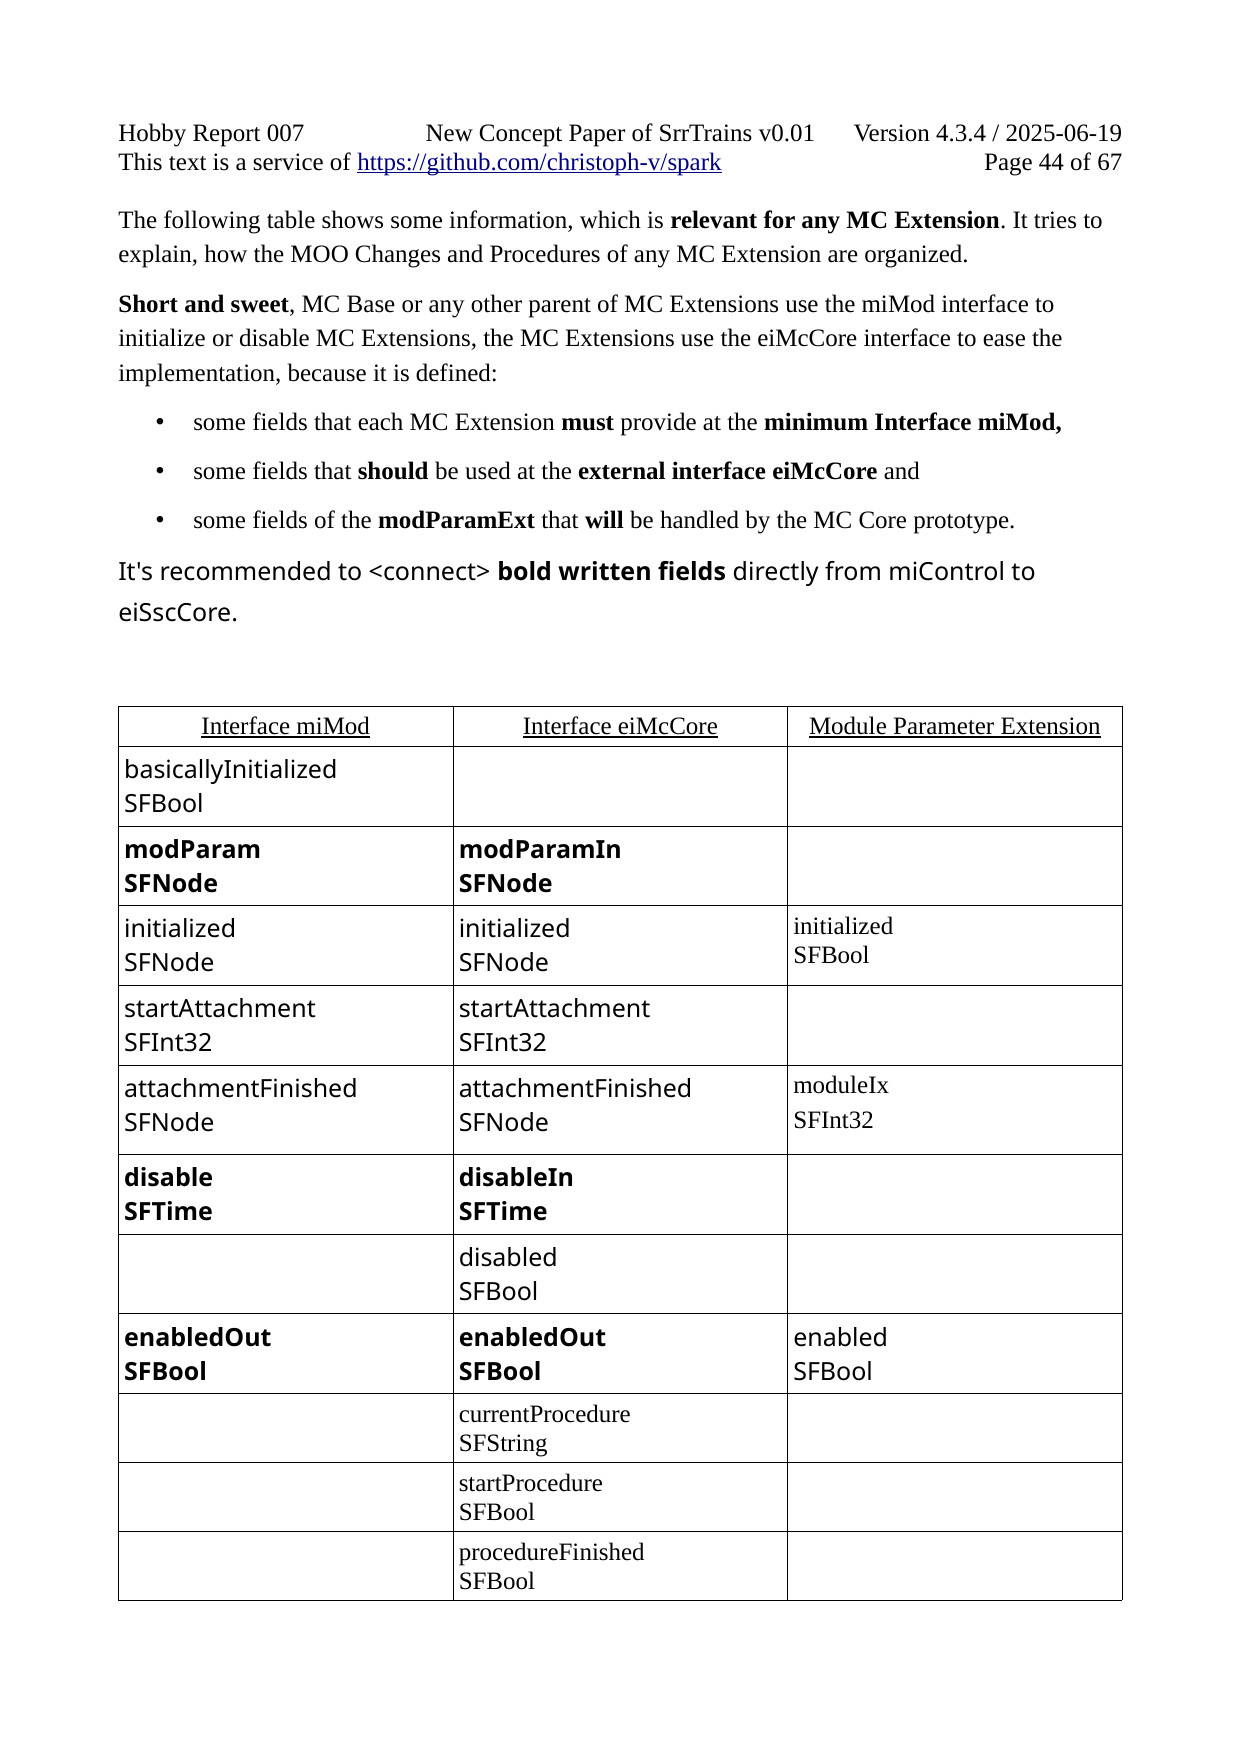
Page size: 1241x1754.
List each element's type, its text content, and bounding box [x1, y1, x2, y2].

table_cell modParamIn SFNode [454, 827, 787, 905]
table_cell [119, 1235, 453, 1313]
table_cell disabled SFBool [454, 1235, 787, 1313]
table_cell attachmentFinished SFNode [119, 1066, 453, 1154]
table_cell [788, 1155, 1122, 1234]
list some fields of the modParamExt that will be handled by the MC Core prototype. [156, 505, 1122, 533]
table_cell [454, 747, 787, 826]
table_cell currentProcedure SFString [454, 1394, 787, 1462]
table_cell [119, 1394, 453, 1462]
list some fields that each MC Extension must provide at the minimum Interface miMod, [156, 407, 1122, 435]
list some fields that should be used at the external interface eiMcCore and [156, 456, 1122, 484]
table_cell enabledOut SFBool [454, 1314, 787, 1393]
table_cell [119, 1532, 453, 1600]
table_cell [788, 1532, 1122, 1600]
table_header Module Parameter Extension [788, 707, 1122, 746]
table_header Interface miMod [119, 707, 453, 746]
table_cell moduleIx SFInt32 [788, 1066, 1122, 1154]
table_cell startProcedure SFBool [454, 1463, 787, 1531]
table_cell modParam SFNode [119, 827, 453, 905]
table_cell startAttachment SFInt32 [454, 986, 787, 1064]
table_cell disableIn SFTime [454, 1155, 787, 1234]
table_cell basicallyInitialized SFBool [119, 747, 453, 826]
table_cell initialized SFNode [454, 906, 787, 985]
table_cell [788, 986, 1122, 1064]
table_cell initialized SFBool [788, 906, 1122, 985]
table_cell [788, 827, 1122, 905]
table_cell procedureFinished SFBool [454, 1532, 787, 1600]
table_cell attachmentFinished SFNode [454, 1066, 787, 1154]
text The following table shows some information, which is relevant for any MC Extension. It tries to explain, how the MOO Changes and Procedures of any MC Extension are organized. [118, 205, 1122, 268]
table_cell disable SFTime [119, 1155, 453, 1234]
table_cell initialized SFNode [119, 906, 453, 985]
table_cell enabledOut SFBool [119, 1314, 453, 1393]
text It's recommended to <connect> bold written fields directly from miControl to eiSscCore. [118, 554, 1122, 629]
table_cell [788, 747, 1122, 826]
table_cell startAttachment SFInt32 [119, 986, 453, 1064]
table_cell enabled SFBool [788, 1314, 1122, 1393]
text Short and sweet, MC Base or any other parent of MC Extensions use the miMod interface to initialize or disable MC Extensions, the MC Extensions use the eiMcCore interface to ease the implementation, because it is defined: [118, 289, 1122, 386]
table_cell [119, 1463, 453, 1531]
table_header Interface eiMcCore [454, 707, 787, 746]
table_cell [788, 1463, 1122, 1531]
table_cell [788, 1394, 1122, 1462]
table_cell [788, 1235, 1122, 1313]
